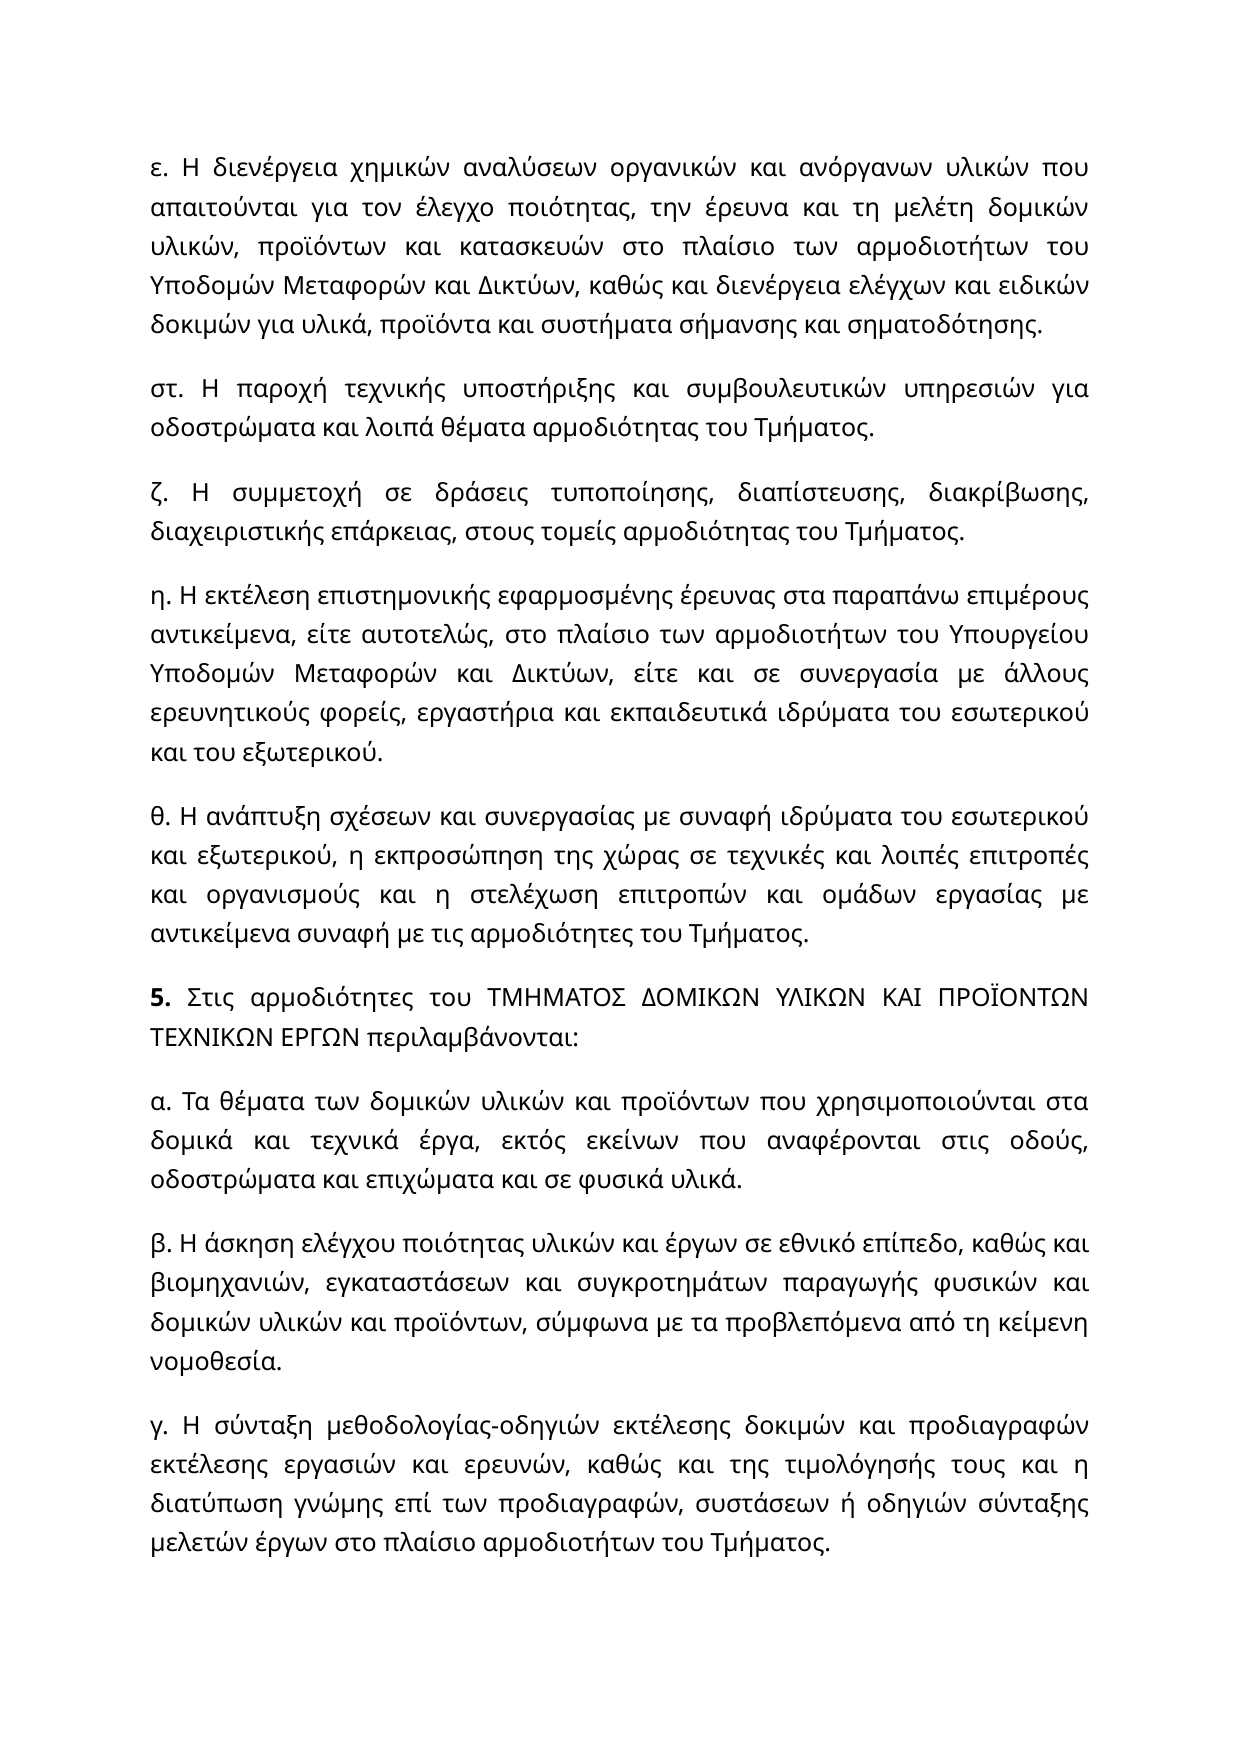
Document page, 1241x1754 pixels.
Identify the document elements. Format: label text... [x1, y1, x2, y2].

text β. Η άσκηση ελέγχου ποιότητας υλικών και έργων σε εθνικό επίπεδο, καθώς και βιομηχανιών, εγκαταστάσεων και συγκροτημάτων παραγωγής φυσικών και δομικών υλικών και προϊόντων, σύμφωνα με τα προβλεπόμενα από τη κείμενη νομοθεσία. [150, 1226, 1090, 1377]
text η. Η εκτέλεση επιστημονικής εφαρμοσμένης έρευνας στα παραπάνω επιμέρους αντικείμενα, είτε αυτοτελώς, στο πλαίσιο των αρμοδιοτήτων του Υπουργείου Υποδομών Μεταφορών και Δικτύων, είτε και σε συνεργασία με άλλους ερευνητικούς φορείς, εργαστήρια και εκπαιδευτικά ιδρύματα του εσωτερικού και του εξωτερικού. [150, 577, 1090, 768]
text 5. Στις αρμοδιότητες του ΤΜΗΜΑΤΟΣ ΔΟΜΙΚΩΝ ΥΛΙΚΩΝ ΚΑΙ ΠΡΟΪΟΝΤΩΝ ΤΕΧΝΙΚΩΝ ΕΡΓΩΝ περιλαμβάνονται: [150, 980, 1090, 1053]
text ε. Η διενέργεια χημικών αναλύσεων οργανικών και ανόργανων υλικών που απαιτούνται για τον έλεγχο ποιότητας, την έρευνα και τη μελέτη δομικών υλικών, προϊόντων και κατασκευών στο πλαίσιο των αρμοδιοτήτων του Υποδομών Μεταφορών και Δικτύων, καθώς και διενέργεια ελέγχων και ειδικών δοκιμών για υλικά, προϊόντα και συστήματα σήμανσης και σηματοδότησης. [150, 150, 1090, 341]
text στ. Η παροχή τεχνικής υποστήριξης και συμβουλευτικών υπηρεσιών για οδοστρώματα και λοιπά θέματα αρμοδιότητας του Τμήματος. [150, 371, 1090, 444]
text γ. Η σύνταξη μεθοδολογίας-οδηγιών εκτέλεσης δοκιμών και προδιαγραφών εκτέλεσης εργασιών και ερευνών, καθώς και της τιμολόγησής τους και η διατύπωση γνώμης επί των προδιαγραφών, συστάσεων ή οδηγιών σύνταξης μελετών έργων στο πλαίσιο αρμοδιοτήτων του Τμήματος. [150, 1407, 1090, 1559]
text ζ. Η συμμετοχή σε δράσεις τυποποίησης, διαπίστευσης, διακρίβωσης, διαχειριστικής επάρκειας, στους τομείς αρμοδιότητας του Τμήματος. [150, 474, 1090, 547]
text α. Τα θέματα των δομικών υλικών και προϊόντων που χρησιμοποιούνται στα δομικά και τεχνικά έργα, εκτός εκείνων που αναφέρονται στις οδούς, οδοστρώματα και επιχώματα και σε φυσικά υλικά. [150, 1083, 1090, 1196]
text θ. Η ανάπτυξη σχέσεων και συνεργασίας με συναφή ιδρύματα του εσωτερικού και εξωτερικού, η εκπροσώπηση της χώρας σε τεχνικές και λοιπές επιτροπές και οργανισμούς και η στελέχωση επιτροπών και ομάδων εργασίας με αντικείμενα συναφή με τις αρμοδιότητες του Τμήματος. [150, 798, 1090, 950]
